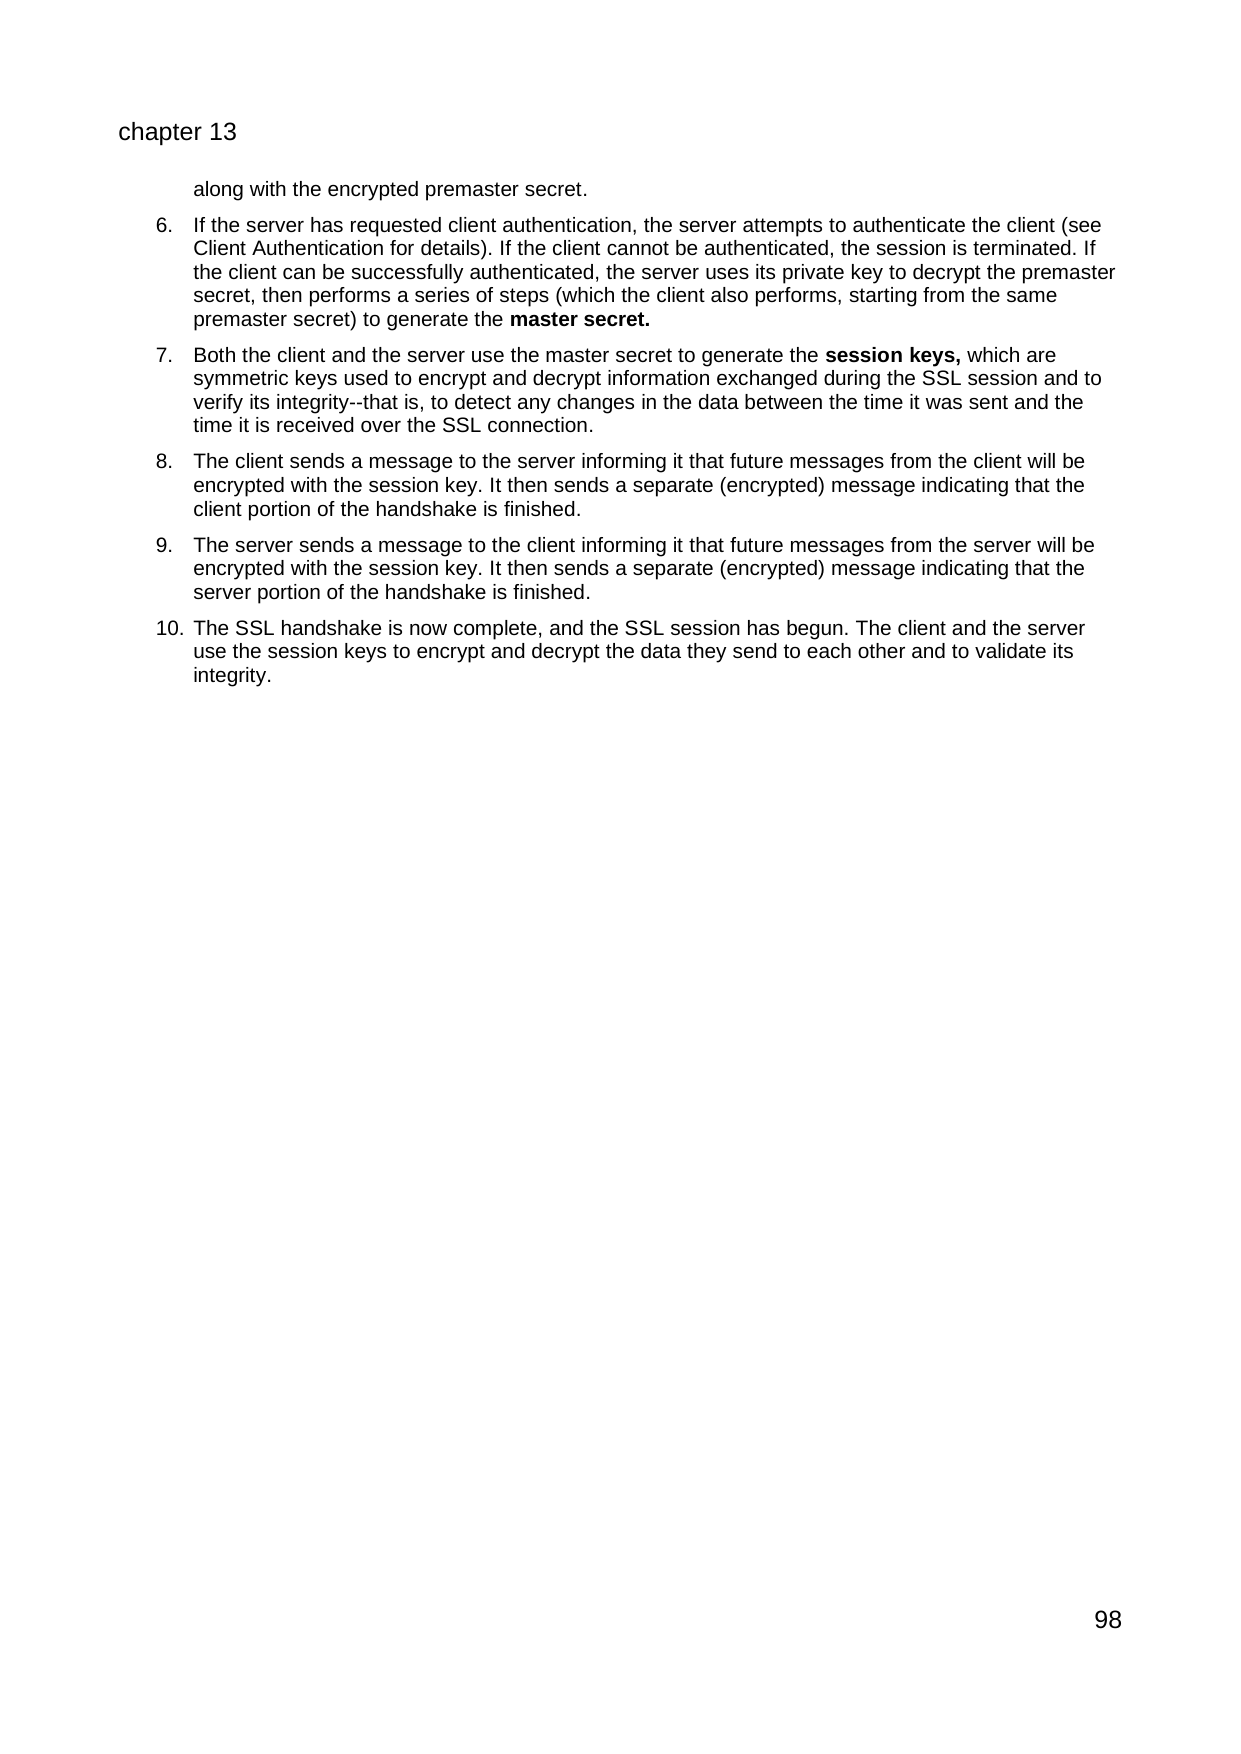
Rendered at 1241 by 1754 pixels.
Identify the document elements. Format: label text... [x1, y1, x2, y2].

list The SSL handshake is now complete, and the SSL session has begun. The client and the server use the session keys to encrypt and decrypt the data they send to each other and to validate its integrity. [156, 616, 1122, 687]
list The server sends a message to the client informing it that future messages from the server will be encrypted with the session key. It then sends a separate (encrypted) message indicating that the server portion of the handshake is finished. [156, 533, 1122, 604]
list along with the encrypted premaster secret. [156, 177, 1122, 201]
list If the server has requested client authentication, the server attempts to authenticate the client (see Client Authentication for details). If the client cannot be authenticated, the session is terminated. If the client can be successfully authenticated, the server uses its private key to decrypt the premaster secret, then performs a series of steps (which the client also performs, starting from the same premaster secret) to generate the master secret. [156, 213, 1122, 331]
list The client sends a message to the server informing it that future messages from the client will be encrypted with the session key. It then sends a separate (encrypted) message indicating that the client portion of the handshake is finished. [156, 450, 1122, 521]
list Both the client and the server use the master secret to generate the session keys, which are symmetric keys used to encrypt and decrypt information exchanged during the SSL session and to verify its integrity--that is, to detect any changes in the data between the time it was sent and the time it is received over the SSL connection. [156, 343, 1122, 437]
